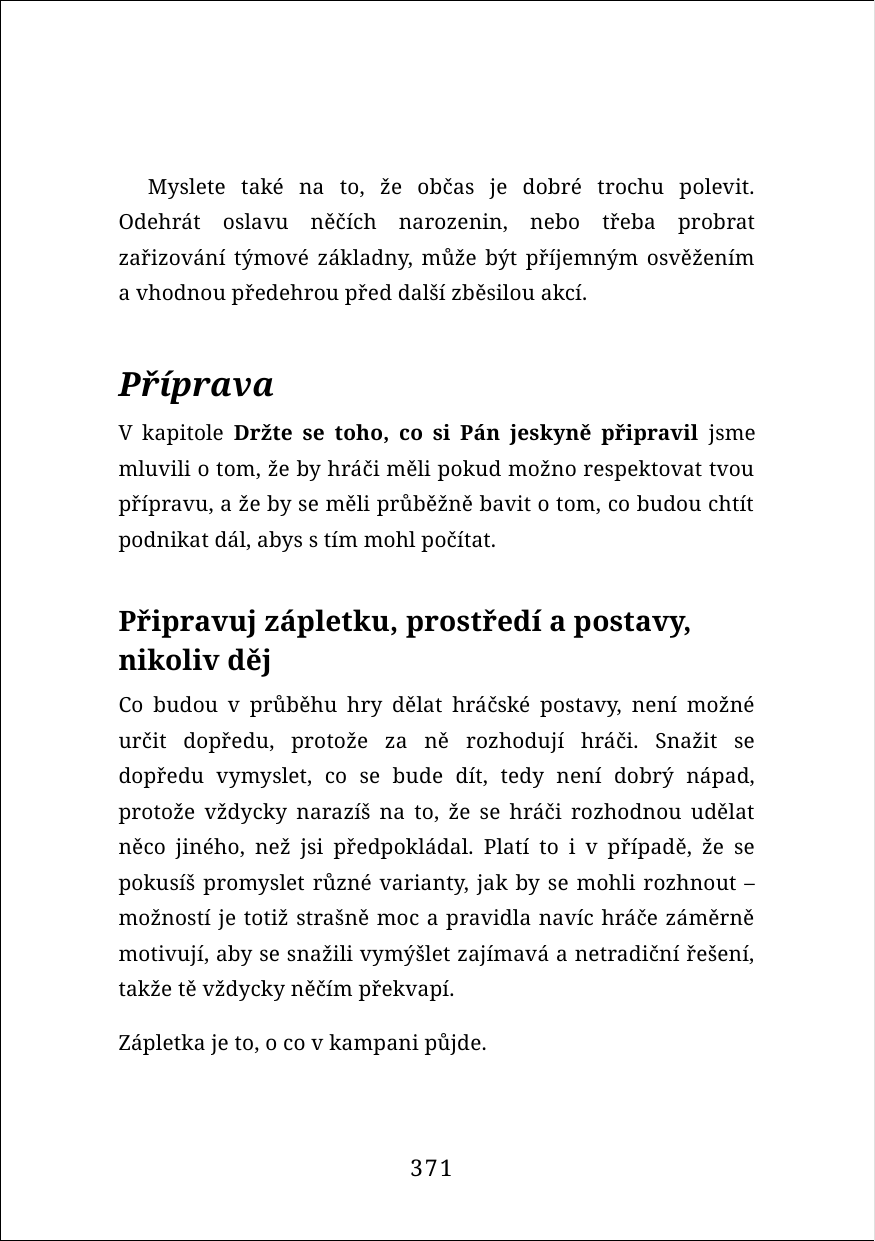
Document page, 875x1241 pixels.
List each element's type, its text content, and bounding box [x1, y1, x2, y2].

text Co budou v průběhu hry dělat hráčské postavy, není možné určit dopředu, protože za ně rozhodují hráči. Snažit se dopředu vymyslet, co se bude dít, tedy není dobrý nápad, protože vždycky narazíš na to, že se hráči rozhodnou udělat něco jiného, než jsi předpokládal. Platí to i v případě, že se pokusíš promyslet různé varianty, jak by se mohli rozhnout – možností je totiž strašně moc a pravidla navíc hráče záměrně motivují, aby se snažili vymýšlet zajímavá a netradiční řešení, takže tě vždycky něčím překvapí. [118, 690, 756, 1003]
subtitle Příprava [118, 361, 756, 407]
subtitle Připravuj zápletku, prostředí a postavy, nikoliv děj [118, 602, 756, 678]
text Zápletka je to, o co v kampani půjde. [118, 1028, 756, 1056]
text Myslete také na to, že občas je dobré trochu polevit. Odehrát oslavu něčích narozenin, nebo třeba probrat zařizování týmové základny, může být příjemným osvěžením a vhodnou předehrou před další zběsilou akcí. [118, 172, 756, 307]
text V kapitole Držte se toho, co si Pán jeskyně připravil jsme mluvili o tom, že by hráči měli pokud možno respektovat tvou přípravu, a že by se měli průběžně bavit o tom, co budou chtít podnikat dál, abys s tím mohl počítat. [118, 418, 756, 553]
